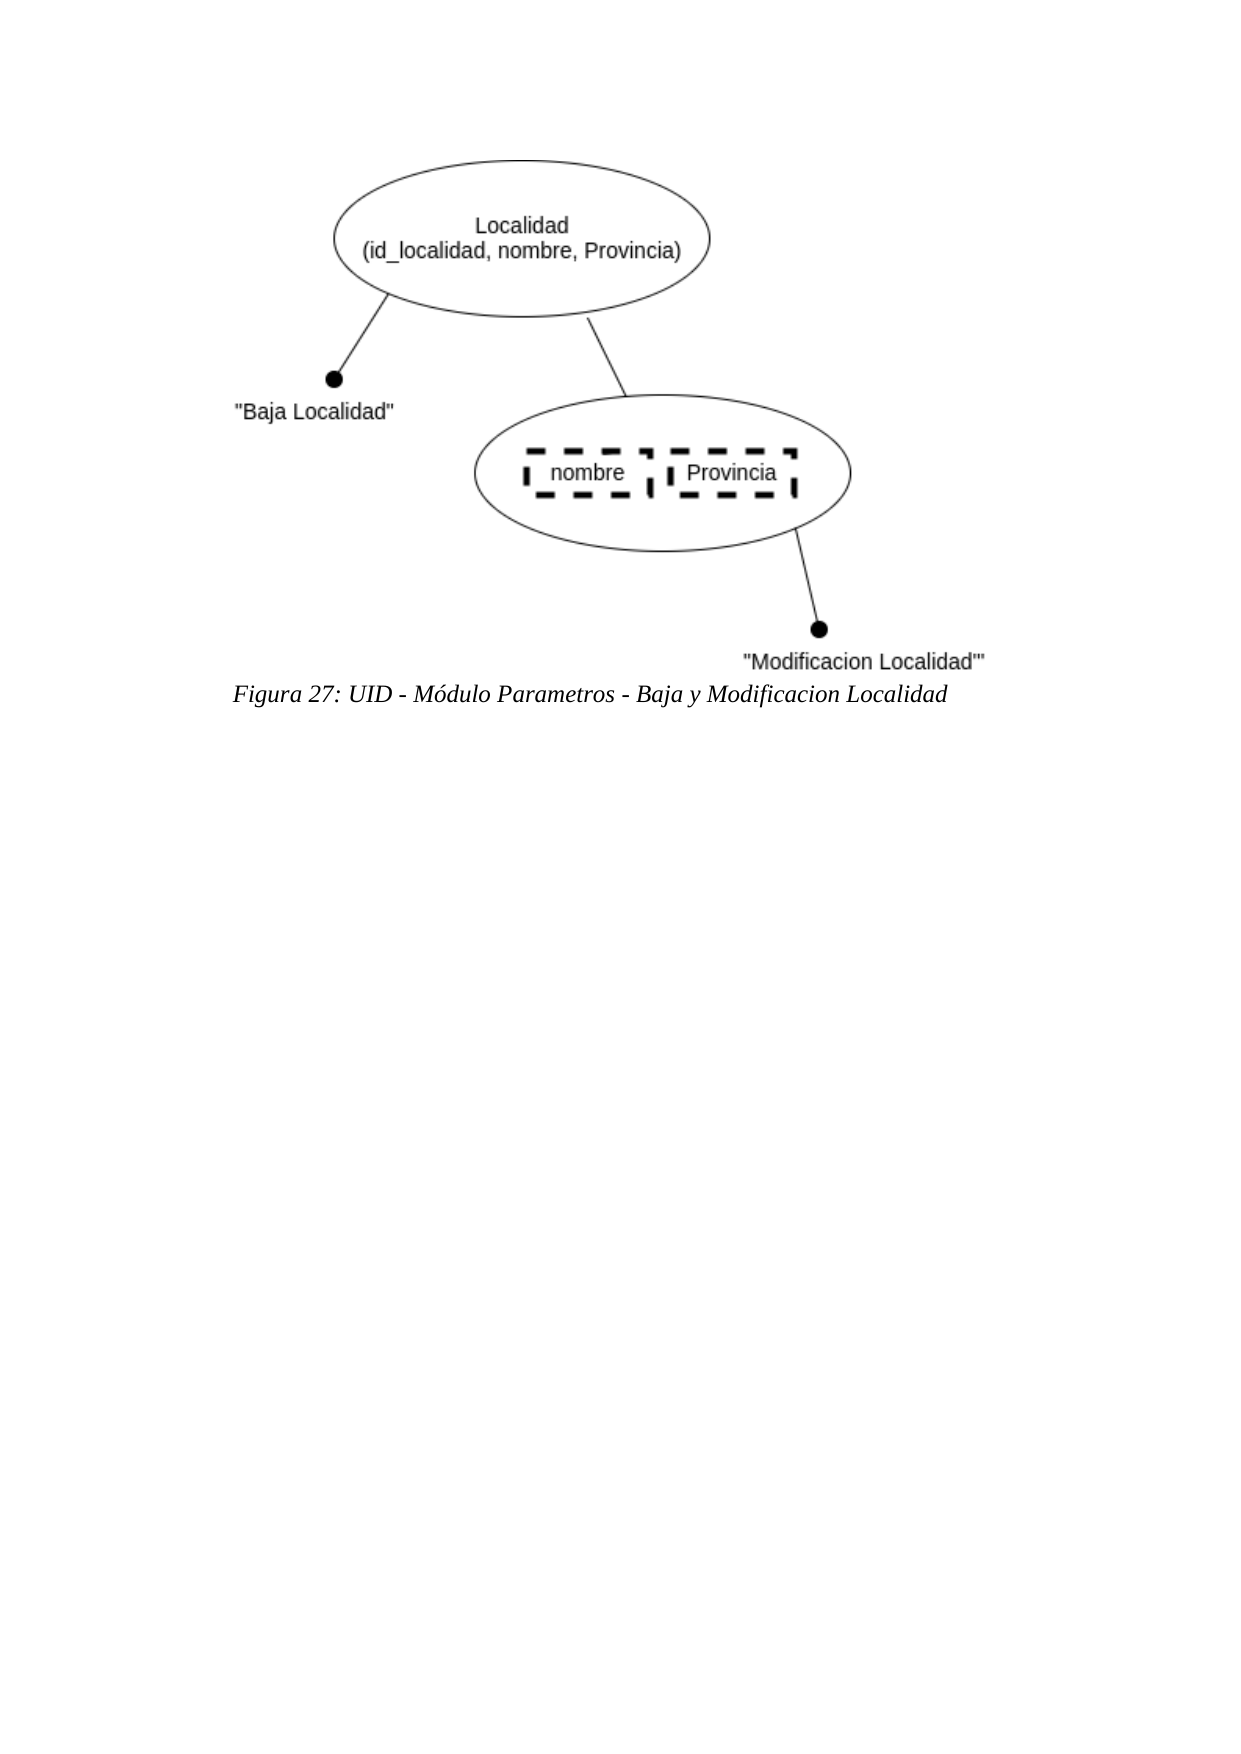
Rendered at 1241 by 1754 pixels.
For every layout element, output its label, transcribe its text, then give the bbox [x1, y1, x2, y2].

picture [232, 160, 1008, 679]
text Figura 27: UID - Módulo Parametros - Baja y Modificacion Localidad [233, 679, 1008, 708]
